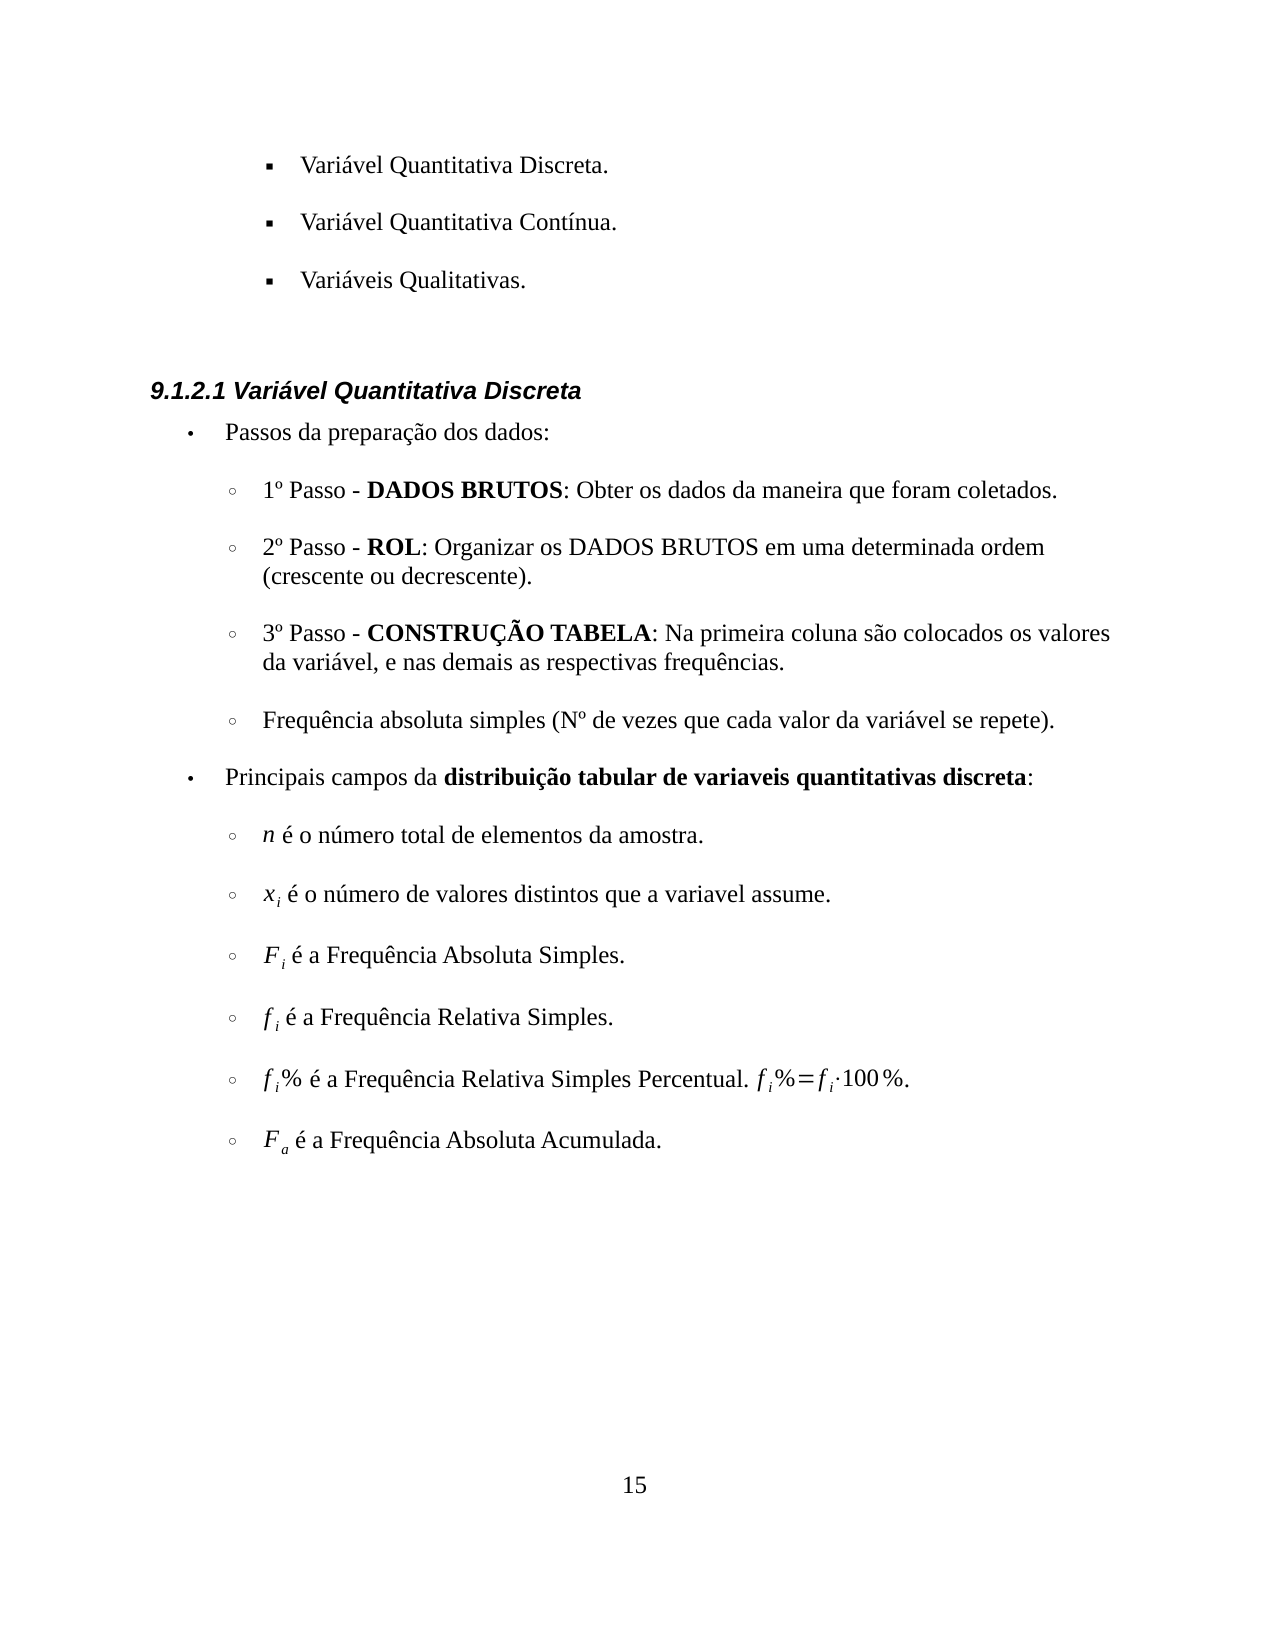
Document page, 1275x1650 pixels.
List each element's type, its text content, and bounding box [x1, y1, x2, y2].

list é a Frequência Relativa Simples. [225, 1002, 1125, 1064]
list Variáveis Qualitativas. [262, 265, 1125, 322]
list Variável Quantitativa Contínua. [262, 207, 1125, 265]
list é a Frequência Absoluta Acumulada. [225, 1125, 1125, 1187]
list 3º Passo - CONSTRUÇÃO TABELA: Na primeira coluna são colocados os valores da variável, e nas demais as respectivas frequências. [225, 618, 1125, 705]
list 1º Passo - DADOS BRUTOS: Obter os dados da maneira que foram coletados. [225, 475, 1125, 532]
list é o número total de elementos da amostra. [225, 820, 1125, 879]
list Variável Quantitativa Discreta. [262, 150, 1125, 207]
list é o número de valores distintos que a variavel assume. [225, 879, 1125, 941]
subtitle 9.1.2.1 Variável Quantitativa Discreta [150, 376, 1125, 405]
list é a Frequência Relativa Simples Percentual. . [225, 1064, 1125, 1125]
list Principais campos da distribuição tabular de variaveis quantitativas discreta: [187, 762, 1125, 820]
list é a Frequência Absoluta Simples. [225, 941, 1125, 1002]
list Passos da preparação dos dados: [187, 417, 1125, 475]
list 2º Passo - ROL: Organizar os DADOS BRUTOS em uma determinada ordem (crescente ou decrescente). [225, 532, 1125, 618]
list Frequência absoluta simples (Nº de vezes que cada valor da variável se repete). [225, 705, 1125, 762]
